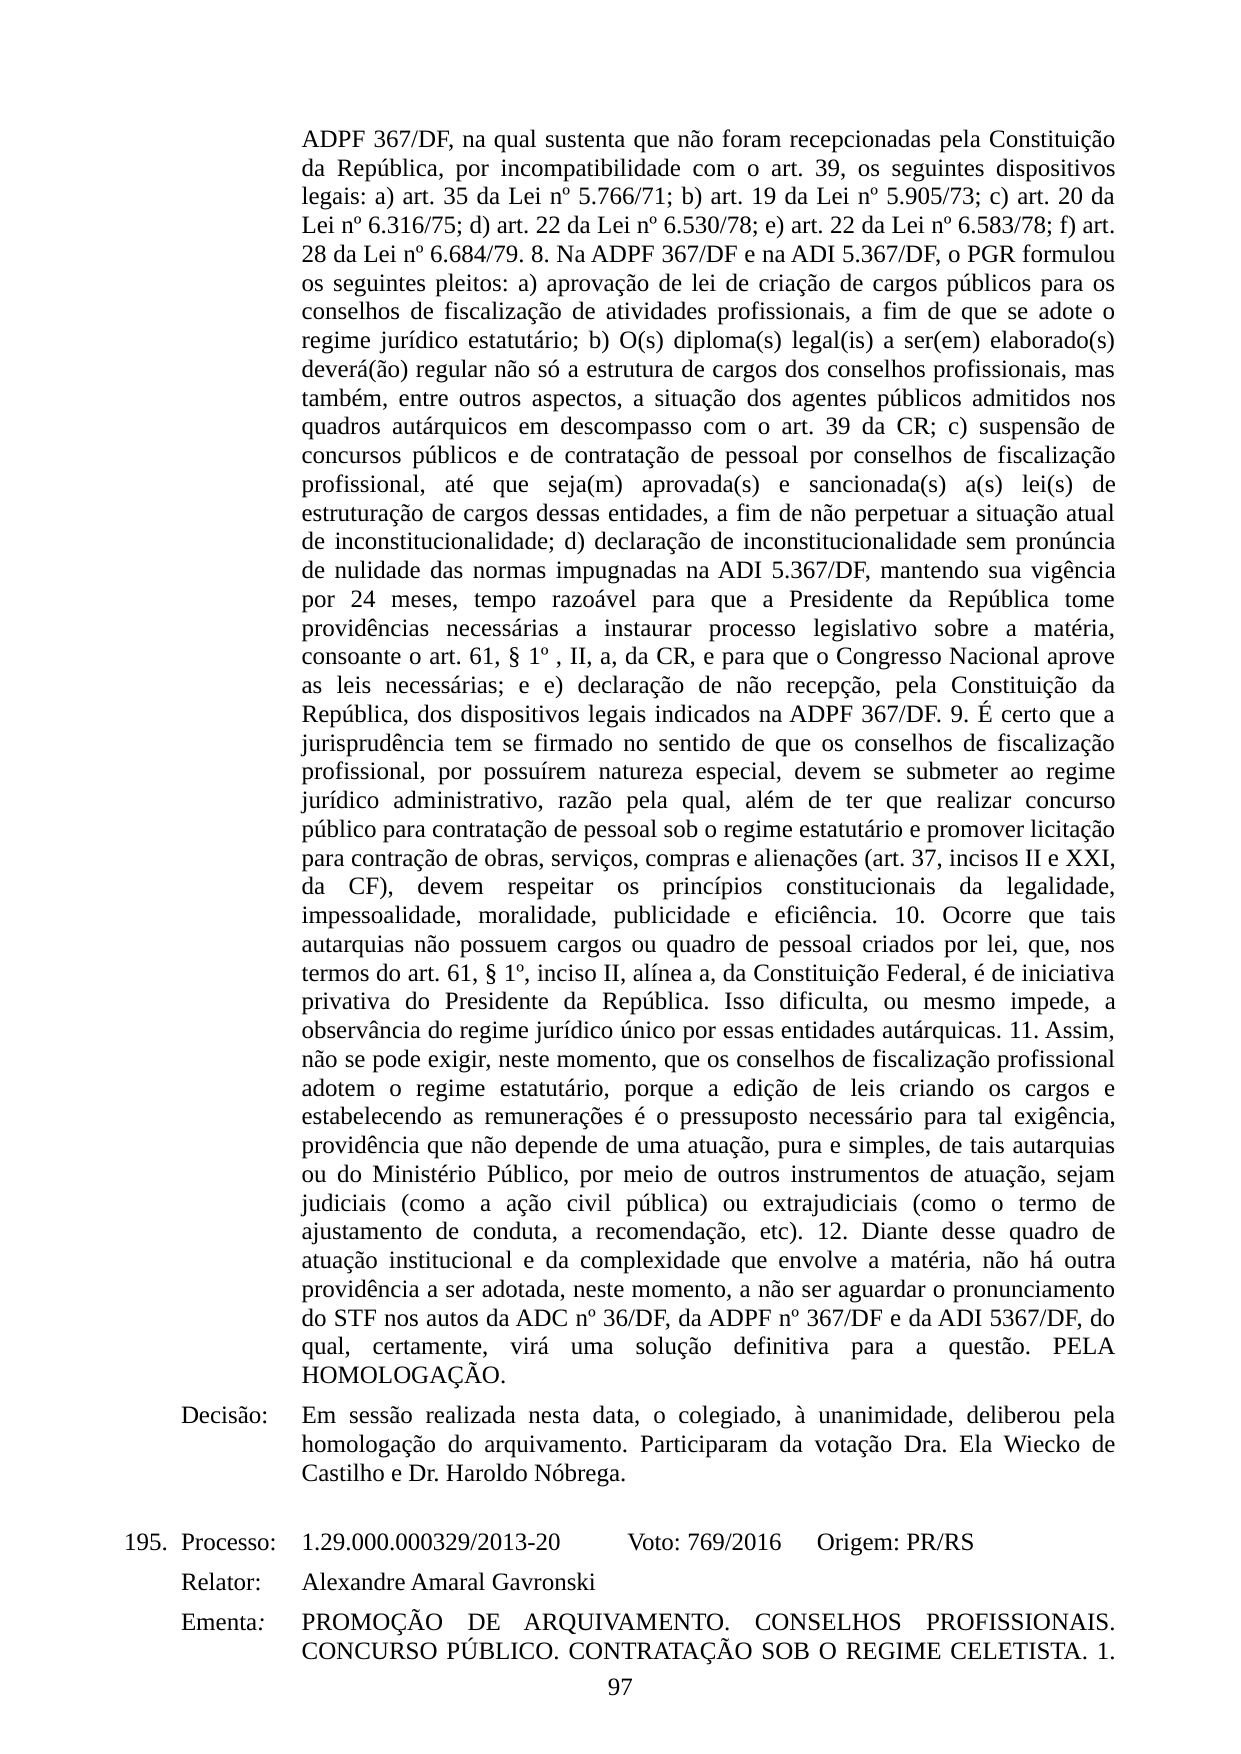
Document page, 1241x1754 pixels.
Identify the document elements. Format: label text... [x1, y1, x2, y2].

table_header 195. [118, 1521, 175, 1561]
table_header Voto: 769/2016 [621, 1521, 811, 1561]
table_cell [118, 1561, 175, 1601]
table_cell PROMOÇÃO DE ARQUIVAMENTO. CONSELHOS PROFISSIONAIS. CONCURSO PÚBLICO. CONTRATAÇÃO SOB O REGIME CELETISTA. 1. [296, 1601, 1122, 1670]
table_cell [118, 1395, 175, 1492]
table_cell [118, 1601, 175, 1670]
table_cell ADPF 367/DF, na qual sustenta que não foram recepcionadas pela Constituição da República, por incompatibilidade com o art. 39, os seguintes dispositivos legais: a) art. 35 da Lei nº 5.766/71; b) art. 19 da Lei nº 5.905/73; c) art. 20 da Lei nº 6.316/75; d) art. 22 da Lei nº 6.530/78; e) art. 22 da Lei nº 6.583/78; f) art. 28 da Lei nº 6.684/79. 8. Na ADPF 367/DF e na ADI 5.367/DF, o PGR formulou os seguintes pleitos: a) aprovação de lei de criação de cargos públicos para os conselhos de fiscalização de atividades profissionais, a fim de que se adote o regime jurídico estatutário; b) O(s) diploma(s) legal(is) a ser(em) elaborado(s) deverá(ão) regular não só a estrutura de cargos dos conselhos profissionais, mas também, entre outros aspectos, a situação dos agentes públicos admitidos nos quadros autárquicos em descompasso com o art. 39 da CR; c) suspensão de concursos públicos e de contratação de pessoal por conselhos de fiscalização profissional, até que seja(m) aprovada(s) e sancionada(s) a(s) lei(s) de estruturação de cargos dessas entidades, a fim de não perpetuar a situação atual de inconstitucionalidade; d) declaração de inconstitucionalidade sem pronúncia de nulidade das normas impugnadas na ADI 5.367/DF, mantendo sua vigência por 24 meses, tempo razoável para que a Presidente da República tome providências necessárias a instaurar processo legislativo sobre a matéria, consoante o art. 61, § 1º , II, a, da CR, e para que o Congresso Nacional aprove as leis necessárias; e e) declaração de não recepção, pela Constituição da República, dos dispositivos legais indicados na ADPF 367/DF. 9. É certo que a jurisprudência tem se firmado no sentido de que os conselhos de fiscalização profissional, por possuírem natureza especial, devem se submeter ao regime jurídico administrativo, razão pela qual, além de ter que realizar concurso público para contratação de pessoal sob o regime estatutário e promover licitação para contração de obras, serviços, compras e alienações (art. 37, incisos II e XXI, da CF), devem respeitar os princípios constitucionais da legalidade, impessoalidade, moralidade, publicidade e eficiência. 10. Ocorre que tais autarquias não possuem cargos ou quadro de pessoal criados por lei, que, nos termos do art. 61, § 1º, inciso II, alínea a, da Constituição Federal, é de iniciativa privativa do Presidente da República. Isso dificulta, ou mesmo impede, a observância do regime jurídico único por essas entidades autárquicas. 11. Assim, não se pode exigir, neste momento, que os conselhos de fiscalização profissional adotem o regime estatutário, porque a edição de leis criando os cargos e estabelecendo as remunerações é o pressuposto necessário para tal exigência, providência que não depende de uma atuação, pura e simples, de tais autarquias ou do Ministério Público, por meio de outros instrumentos de atuação, sejam judiciais (como a ação civil pública) ou extrajudiciais (como o termo de ajustamento de conduta, a recomendação, etc). 12. Diante desse quadro de atuação institucional e da complexidade que envolve a matéria, não há outra providência a ser adotada, neste momento, a não ser aguardar o pronunciamento do STF nos autos da ADC nº 36/DF, da ADPF nº 367/DF e da ADI 5367/DF, do qual, certamente, virá uma solução definitiva para a questão. PELA HOMOLOGAÇÃO. [296, 118, 1122, 1394]
table_cell Ementa: [175, 1601, 296, 1670]
table_header Processo: [175, 1521, 296, 1561]
table_cell Em sessão realizada nesta data, o colegiado, à unanimidade, deliberou pela homologação do arquivamento. Participaram da votação Dra. Ela Wiecko de Castilho e Dr. Haroldo Nóbrega. [296, 1395, 1122, 1492]
table_header 1.29.000.000329/2013-20 [296, 1521, 621, 1561]
table_cell [118, 118, 175, 1394]
table_cell Relator: [175, 1561, 296, 1601]
table_cell Alexandre Amaral Gavronski [296, 1561, 1122, 1601]
table_header Origem: PR/RS [811, 1521, 1122, 1561]
table_cell Decisão: [175, 1395, 296, 1492]
table_cell [175, 118, 296, 1394]
